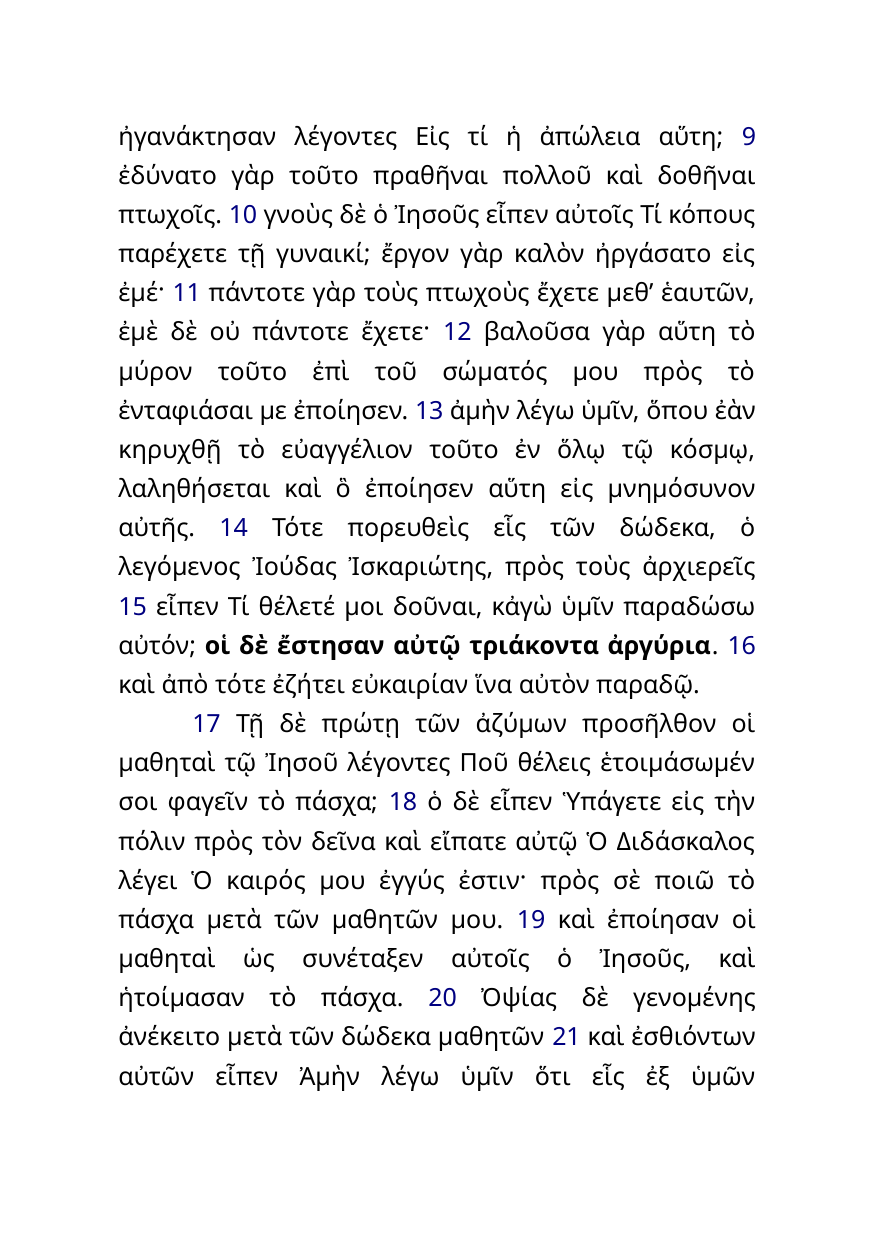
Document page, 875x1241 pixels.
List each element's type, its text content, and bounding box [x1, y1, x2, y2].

text ἠγανάκτησαν λέγοντες Εἰς τί ἡ ἀπώλεια αὕτη; 9 ἐδύνατο γὰρ τοῦτο πραθῆναι πολλοῦ καὶ δοθῆναι πτωχοῖς. 10 γνοὺς δὲ ὁ Ἰησοῦς εἶπεν αὐτοῖς Τί κόπους παρέχετε τῇ γυναικί; ἔργον γὰρ καλὸν ἠργάσατο εἰς ἐμέ· 11 πάντοτε γὰρ τοὺς πτωχοὺς ἔχετε μεθ’ ἑαυτῶν, ἐμὲ δὲ οὐ πάντοτε ἔχετε· 12 βαλοῦσα γὰρ αὕτη τὸ μύρον τοῦτο ἐπὶ τοῦ σώματός μου πρὸς τὸ ἐνταφιάσαι με ἐποίησεν. 13 ἀμὴν λέγω ὑμῖν, ὅπου ἐὰν κηρυχθῇ τὸ εὐαγγέλιον τοῦτο ἐν ὅλῳ τῷ κόσμῳ, λαληθήσεται καὶ ὃ ἐποίησεν αὕτη εἰς μνημόσυνον αὐτῆς. 14 Τότε πορευθεὶς εἷς τῶν δώδεκα, ὁ λεγόμενος Ἰούδας Ἰσκαριώτης, πρὸς τοὺς ἀρχιερεῖς 15 εἶπεν Τί θέλετέ μοι δοῦναι, κἀγὼ ὑμῖν παραδώσω αὐτόν; οἱ δὲ ἔστησαν αὐτῷ τριάκοντα ἀργύρια. 16 καὶ ἀπὸ τότε ἐζήτει εὐκαιρίαν ἵνα αὐτὸν παραδῷ. [118, 118, 756, 701]
text 17 Τῇ δὲ πρώτῃ τῶν ἀζύμων προσῆλθον οἱ μαθηταὶ τῷ Ἰησοῦ λέγοντες Ποῦ θέλεις ἑτοιμάσωμέν σοι φαγεῖν τὸ πάσχα; 18 ὁ δὲ εἶπεν Ὑπάγετε εἰς τὴν πόλιν πρὸς τὸν δεῖνα καὶ εἴπατε αὐτῷ Ὁ Διδάσκαλος λέγει Ὁ καιρός μου ἐγγύς ἐστιν· πρὸς σὲ ποιῶ τὸ πάσχα μετὰ τῶν μαθητῶν μου. 19 καὶ ἐποίησαν οἱ μαθηταὶ ὡς συνέταξεν αὐτοῖς ὁ Ἰησοῦς, καὶ ἡτοίμασαν τὸ πάσχα. 20 Ὀψίας δὲ γενομένης ἀνέκειτο μετὰ τῶν δώδεκα μαθητῶν 21 καὶ ἐσθιόντων αὐτῶν εἶπεν Ἀμὴν λέγω ὑμῖν ὅτι εἷς ἐξ ὑμῶν [118, 706, 756, 1092]
